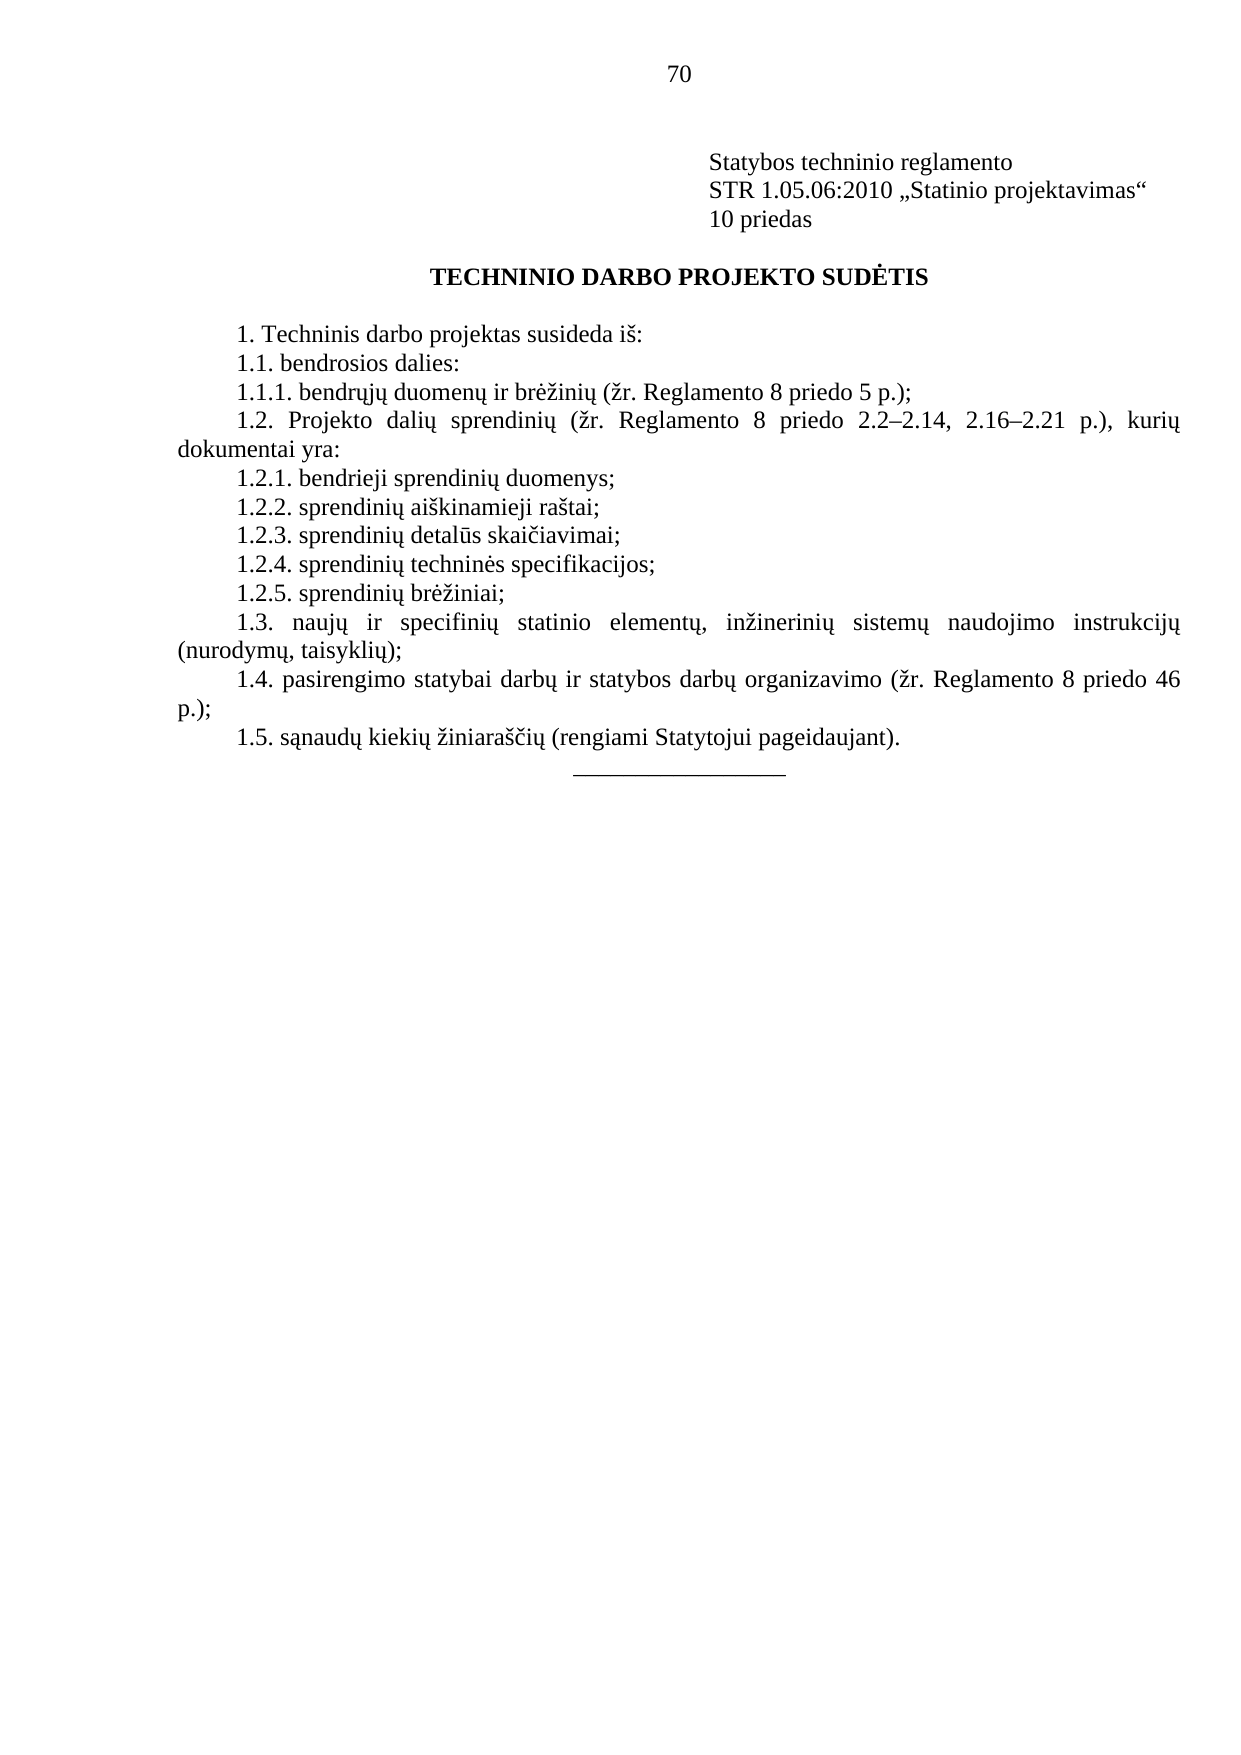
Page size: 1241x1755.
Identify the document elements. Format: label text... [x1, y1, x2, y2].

text 1.2.3. sprendinių detalūs skaičiavimai; [177, 521, 1181, 549]
text _________________ [177, 751, 1181, 779]
text 1.2.2. sprendinių aiškinamieji raštai; [177, 492, 1181, 521]
text Statybos techninio reglamento [177, 147, 1181, 176]
text 1.1.1. bendrųjų duomenų ir brėžinių (žr. Reglamento 8 priedo 5 p.); [177, 377, 1181, 406]
text 1. Techninis darbo projektas susideda iš: [177, 319, 1181, 348]
text 1.2.5. sprendinių brėžiniai; [177, 578, 1181, 607]
text 1.2.1. bendrieji sprendinių duomenys; [177, 463, 1181, 492]
text 10 priedas [177, 204, 1181, 233]
text 1.5. sąnaudų kiekių žiniaraščių (rengiami Statytojui pageidaujant). [177, 722, 1181, 751]
text 1.4. pasirengimo statybai darbų ir statybos darbų organizavimo (žr. Reglamento 8 priedo 46 p.); [177, 664, 1181, 722]
text 1.1. bendrosios dalies: [177, 348, 1181, 377]
text TECHNINIO DARBO PROJEKTO SUDĖTIS [177, 262, 1181, 291]
text 1.2.4. sprendinių techninės specifikacijos; [177, 549, 1181, 578]
text STR 1.05.06:2010 „Statinio projektavimas“ [177, 176, 1181, 204]
text 1.2. Projekto dalių sprendinių (žr. Reglamento 8 priedo 2.2–2.14, 2.16–2.21 p.), kurių dokumentai yra: [177, 406, 1181, 463]
text 1.3. naujų ir specifinių statinio elementų, inžinerinių sistemų naudojimo instrukcijų (nurodymų, taisyklių); [177, 607, 1181, 664]
